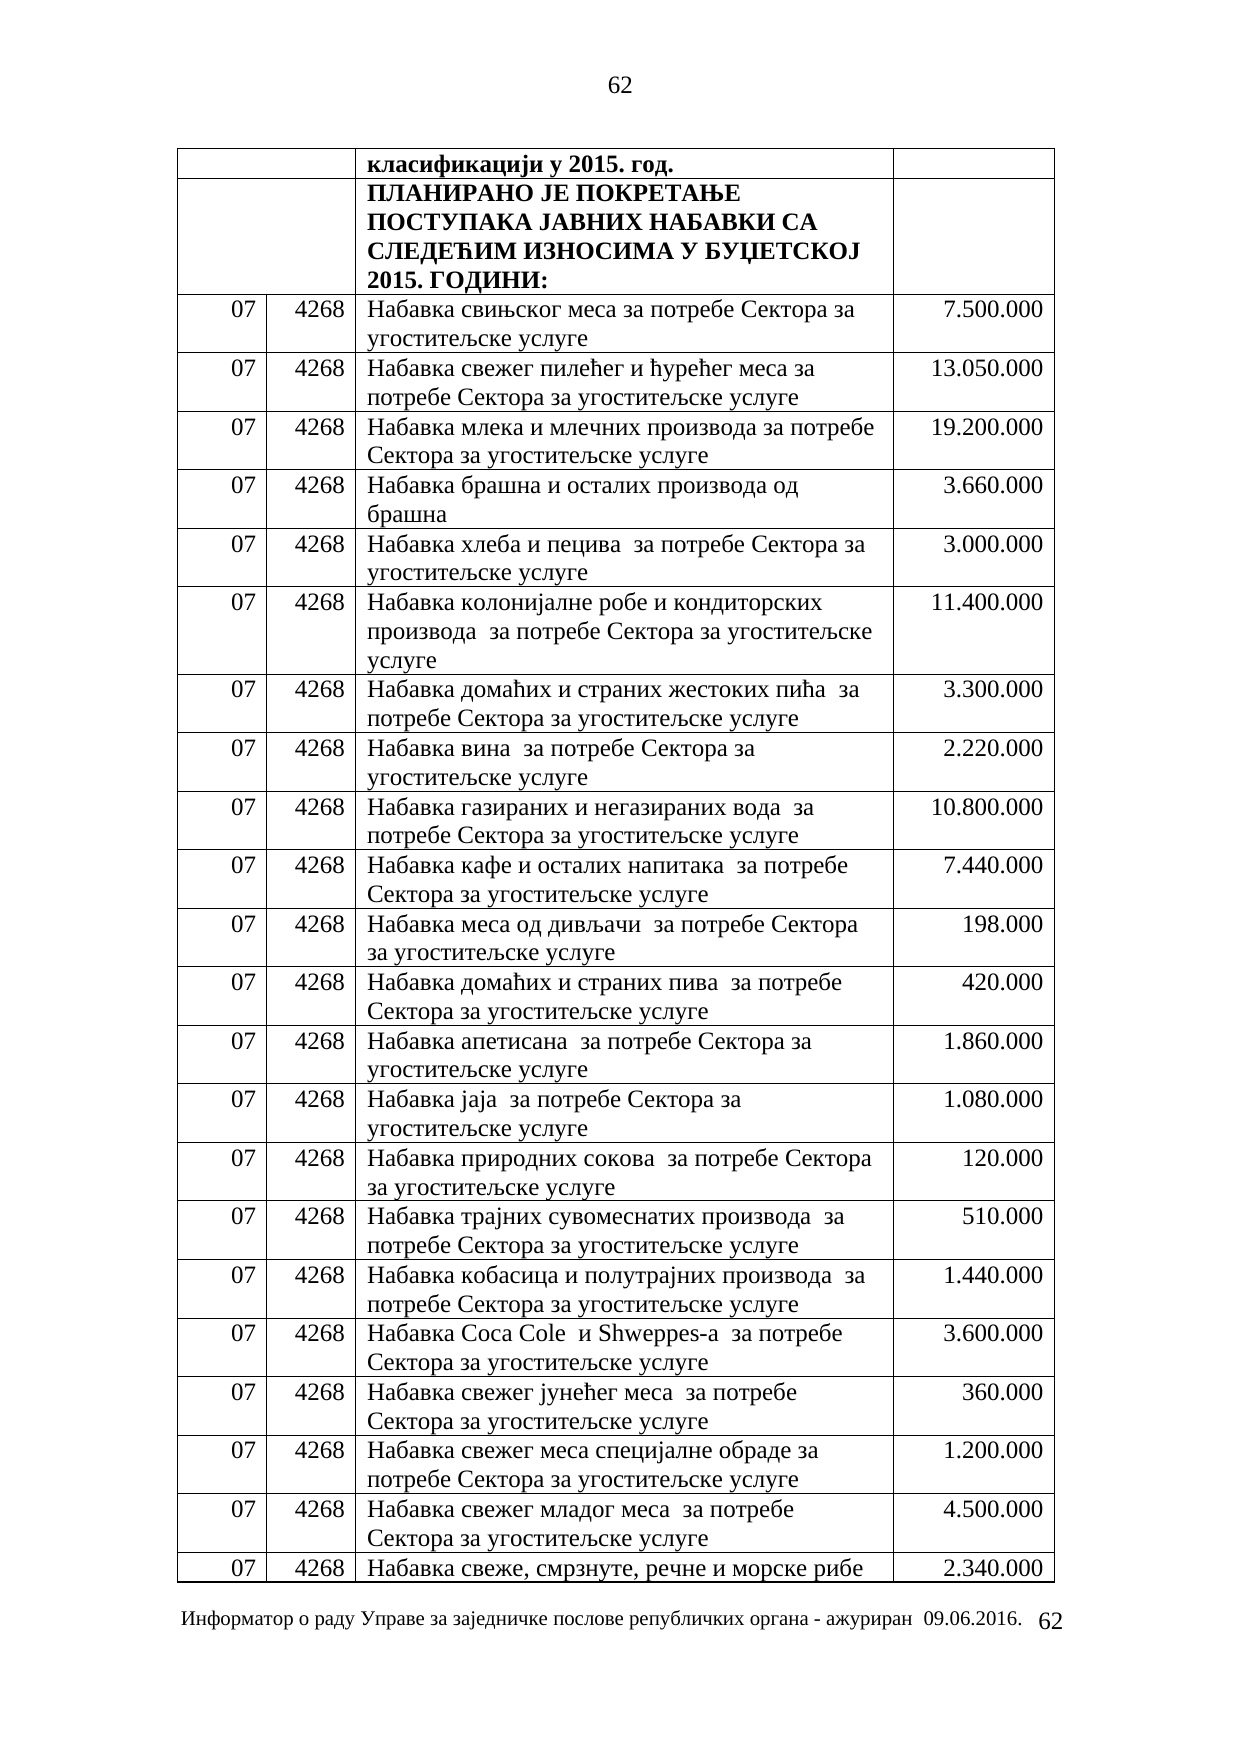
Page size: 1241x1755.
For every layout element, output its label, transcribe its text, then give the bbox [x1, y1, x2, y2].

table_cell 4.500.000 [894, 1494, 1054, 1552]
table_cell Набавка кафе и осталих напитака за потребе Сектора за угоститељске услуге [356, 850, 893, 908]
table_cell 07 [178, 353, 266, 411]
table_cell 07 [178, 1319, 266, 1376]
table_cell Набавка апетисана за потребе Сектора за угоститељске услуге [356, 1026, 893, 1083]
table_cell [178, 149, 355, 177]
table_cell 07 [178, 1553, 266, 1581]
table_cell 3.300.000 [894, 675, 1054, 732]
table_cell Набавка домаћих и страних жестоких пића за потребе Сектора за угоститељске услуге [356, 675, 893, 732]
table_cell Набавка Coca Cole и Shweppes-a за потребе Сектора за угоститељске услуге [356, 1319, 893, 1376]
table_cell 07 [178, 1494, 266, 1552]
table_cell 07 [178, 412, 266, 469]
table_cell [894, 149, 1054, 177]
table_cell Набавка колонијалне робе и кондиторских производа за потребе Сектора за угоститељске услуге [356, 587, 893, 673]
table_cell 4268 [267, 295, 355, 352]
table_cell 4268 [267, 909, 355, 966]
table_cell 3.000.000 [894, 529, 1054, 586]
table_cell 13.050.000 [894, 353, 1054, 411]
table_cell 510.000 [894, 1201, 1054, 1259]
table_cell 4268 [267, 1026, 355, 1083]
table_cell 1.440.000 [894, 1260, 1054, 1317]
table_cell 07 [178, 792, 266, 849]
table_cell Набавка вина за потребе Сектора за угоститељске услуге [356, 733, 893, 791]
table_cell 07 [178, 470, 266, 528]
table_cell 07 [178, 1143, 266, 1200]
table_cell 1.200.000 [894, 1436, 1054, 1493]
table_cell 4268 [267, 412, 355, 469]
table_cell 4268 [267, 1494, 355, 1552]
table_cell 4268 [267, 967, 355, 1025]
table_cell 4268 [267, 470, 355, 528]
table_cell 07 [178, 587, 266, 673]
table_cell Набавка трајних сувомеснатих производа за потребе Сектора за угоститељске услуге [356, 1201, 893, 1259]
table_cell класификацији у 2015. год. [356, 149, 893, 177]
table_cell 4268 [267, 587, 355, 673]
table_cell Набавка свежег пилећег и ћурећег меса за потребе Сектора за угоститељске услуге [356, 353, 893, 411]
table_cell 4268 [267, 1553, 355, 1581]
table_cell Набавка свежег јунећег меса за потребе Сектора за угоститељске услуге [356, 1377, 893, 1434]
table_cell 2.340.000 [894, 1553, 1054, 1581]
table_cell 4268 [267, 353, 355, 411]
table_cell 4268 [267, 1201, 355, 1259]
table_cell Набавка свеже, смрзнуте, речне и морске рибе [356, 1553, 893, 1581]
table_cell 4268 [267, 529, 355, 586]
table_cell 07 [178, 1260, 266, 1317]
table_cell 4268 [267, 1084, 355, 1142]
table_cell 07 [178, 1436, 266, 1493]
table_cell Набавка хлеба и пецива за потребе Сектора за угоститељске услуге [356, 529, 893, 586]
table_cell 4268 [267, 1143, 355, 1200]
table_cell 4268 [267, 1260, 355, 1317]
table_cell 4268 [267, 850, 355, 908]
table_cell 120.000 [894, 1143, 1054, 1200]
table_cell 07 [178, 850, 266, 908]
table_cell Набавка газираних и негазираних вода за потребе Сектора за угоститељске услуге [356, 792, 893, 849]
table_cell 10.800.000 [894, 792, 1054, 849]
table_cell 11.400.000 [894, 587, 1054, 673]
table_cell 07 [178, 1084, 266, 1142]
table_cell 198.000 [894, 909, 1054, 966]
table_cell Набавка домаћих и страних пива за потребе Сектора за угоститељске услуге [356, 967, 893, 1025]
table_cell Набавка јаја за потребе Сектора за угоститељске услуге [356, 1084, 893, 1142]
table_cell [178, 179, 355, 293]
table_cell Набавка млека и млечних производа за потребе Сектора за угоститељске услуге [356, 412, 893, 469]
table_cell 07 [178, 1026, 266, 1083]
table_cell Набавка природних сокова за потребе Сектора за угоститељске услуге [356, 1143, 893, 1200]
table_cell 360.000 [894, 1377, 1054, 1434]
table_cell 4268 [267, 675, 355, 732]
table_cell 1.860.000 [894, 1026, 1054, 1083]
table_cell 4268 [267, 1436, 355, 1493]
table_cell 3.660.000 [894, 470, 1054, 528]
table_cell 7.440.000 [894, 850, 1054, 908]
table_cell ПЛАНИРАНО ЈЕ ПОКРЕТАЊЕ ПОСТУПАКА ЈАВНИХ НАБАВКИ СА СЛЕДЕЋИМ ИЗНОСИМА У БУЏЕТСКОЈ 2015. ГОДИНИ: [356, 179, 893, 293]
table_cell 07 [178, 675, 266, 732]
table_cell 07 [178, 909, 266, 966]
table_cell Набавка брашна и осталих производа од брашна [356, 470, 893, 528]
table_cell 2.220.000 [894, 733, 1054, 791]
table_cell 4268 [267, 733, 355, 791]
table_cell Набавка свежег меса специјалне обраде за потребе Сектора за угоститељске услуге [356, 1436, 893, 1493]
table_cell Набавка свињског меса за потребе Сектора за угоститељске услуге [356, 295, 893, 352]
table_cell 4268 [267, 1377, 355, 1434]
table_cell 07 [178, 529, 266, 586]
table_cell 420.000 [894, 967, 1054, 1025]
table_cell 4268 [267, 792, 355, 849]
table_cell 07 [178, 1201, 266, 1259]
table_cell 07 [178, 295, 266, 352]
table_cell 4268 [267, 1319, 355, 1376]
table_cell 07 [178, 1377, 266, 1434]
table_cell [894, 179, 1054, 293]
table_cell Набавка кобасица и полутрајних производа за потребе Сектора за угоститељске услуге [356, 1260, 893, 1317]
table_cell Набавка свежег младог меса за потребе Сектора за угоститељске услуге [356, 1494, 893, 1552]
table_cell 07 [178, 967, 266, 1025]
table_cell Набавка меса од дивљачи за потребе Сектора за угоститељске услуге [356, 909, 893, 966]
table_cell 1.080.000 [894, 1084, 1054, 1142]
table_cell 19.200.000 [894, 412, 1054, 469]
table_cell 07 [178, 733, 266, 791]
table_cell 3.600.000 [894, 1319, 1054, 1376]
table_cell 7.500.000 [894, 295, 1054, 352]
